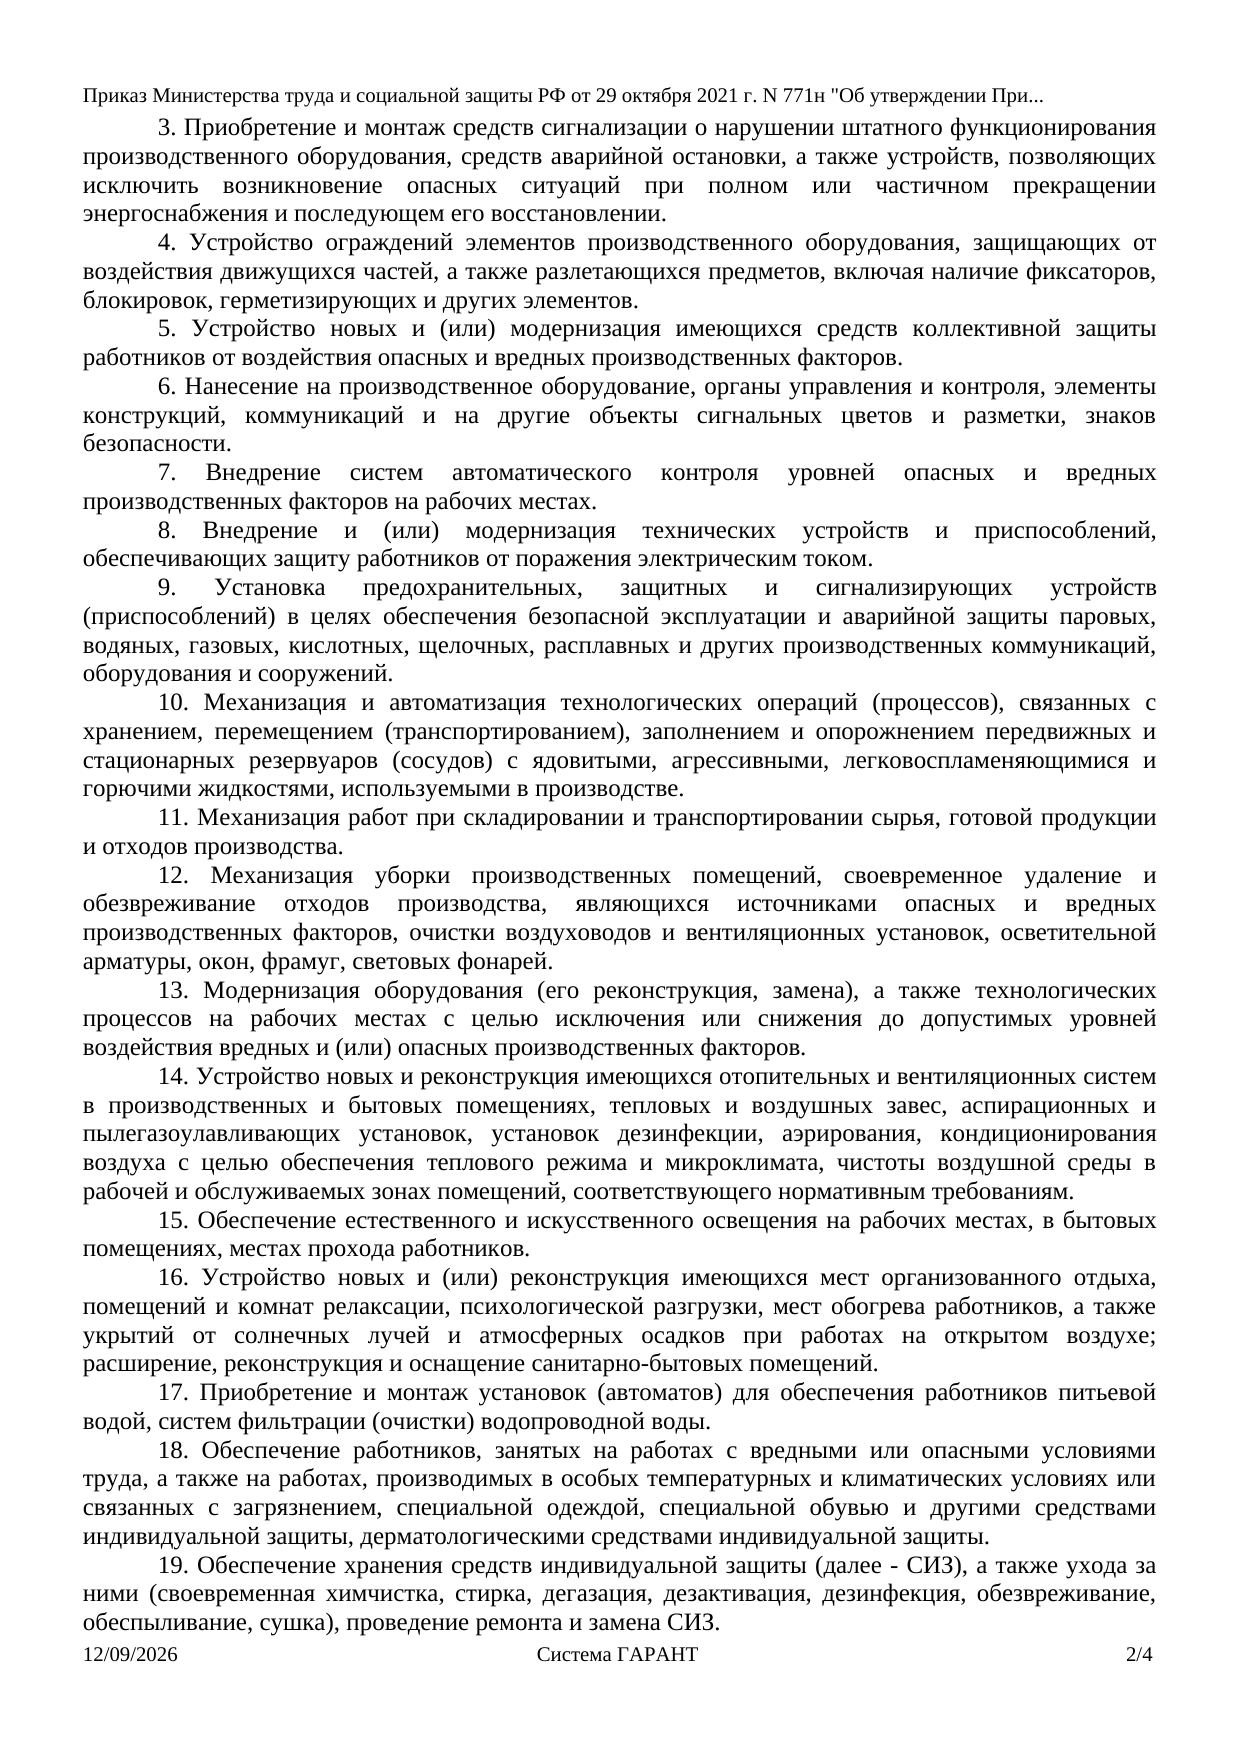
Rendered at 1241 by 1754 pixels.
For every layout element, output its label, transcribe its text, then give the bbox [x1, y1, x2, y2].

text 3. Приобретение и монтаж средств сигнализации о нарушении штатного функционирования производственного оборудования, средств аварийной остановки, а также устройств, позволяющих исключить возникновение опасных ситуаций при полном или частичном прекращении энергоснабжения и последующем его восстановлении. [83, 112, 1157, 227]
text 11. Механизация работ при складировании и транспортировании сырья, готовой продукции и отходов производства. [83, 802, 1157, 860]
text 6. Нанесение на производственное оборудование, органы управления и контроля, элементы конструкций, коммуникаций и на другие объекты сигнальных цветов и разметки, знаков безопасности. [83, 371, 1157, 457]
text 19. Обеспечение хранения средств индивидуальной защиты (далее - СИЗ), а также ухода за ними (своевременная химчистка, стирка, дегазация, дезактивация, дезинфекция, обезвреживание, обеспыливание, сушка), проведение ремонта и замена СИЗ. [83, 1550, 1157, 1636]
text 4. Устройство ограждений элементов производственного оборудования, защищающих от воздействия движущихся частей, а также разлетающихся предметов, включая наличие фиксаторов, блокировок, герметизирующих и других элементов. [83, 227, 1157, 313]
text 10. Механизация и автоматизация технологических операций (процессов), связанных с хранением, перемещением (транспортированием), заполнением и опорожнением передвижных и стационарных резервуаров (сосудов) с ядовитыми, агрессивными, легковоспламеняющимися и горючими жидкостями, используемыми в производстве. [83, 687, 1157, 802]
text 16. Устройство новых и (или) реконструкция имеющихся мест организованного отдыха, помещений и комнат релаксации, психологической разгрузки, мест обогрева работников, а также укрытий от солнечных лучей и атмосферных осадков при работах на открытом воздухе; расширение, реконструкция и оснащение санитарно-бытовых помещений. [83, 1262, 1157, 1377]
text 15. Обеспечение естественного и искусственного освещения на рабочих местах, в бытовых помещениях, местах прохода работников. [83, 1205, 1157, 1262]
text 17. Приобретение и монтаж установок (автоматов) для обеспечения работников питьевой водой, систем фильтрации (очистки) водопроводной воды. [83, 1377, 1157, 1435]
text 8. Внедрение и (или) модернизация технических устройств и приспособлений, обеспечивающих защиту работников от поражения электрическим током. [83, 515, 1157, 572]
text 13. Модернизация оборудования (его реконструкция, замена), а также технологических процессов на рабочих местах с целью исключения или снижения до допустимых уровней воздействия вредных и (или) опасных производственных факторов. [83, 975, 1157, 1061]
text 7. Внедрение систем автоматического контроля уровней опасных и вредных производственных факторов на рабочих местах. [83, 457, 1157, 515]
text 18. Обеспечение работников, занятых на работах с вредными или опасными условиями труда, а также на работах, производимых в особых температурных и климатических условиях или связанных с загрязнением, специальной одеждой, специальной обувью и другими средствами индивидуальной защиты, дерматологическими средствами индивидуальной защиты. [83, 1435, 1157, 1550]
text 14. Устройство новых и реконструкция имеющихся отопительных и вентиляционных систем в производственных и бытовых помещениях, тепловых и воздушных завес, аспирационных и пылегазоулавливающих установок, установок дезинфекции, аэрирования, кондиционирования воздуха с целью обеспечения теплового режима и микроклимата, чистоты воздушной среды в рабочей и обслуживаемых зонах помещений, соответствующего нормативным требованиям. [83, 1061, 1157, 1205]
text 9. Установка предохранительных, защитных и сигнализирующих устройств (приспособлений) в целях обеспечения безопасной эксплуатации и аварийной защиты паровых, водяных, газовых, кислотных, щелочных, расплавных и других производственных коммуникаций, оборудования и сооружений. [83, 572, 1157, 687]
text 5. Устройство новых и (или) модернизация имеющихся средств коллективной защиты работников от воздействия опасных и вредных производственных факторов. [83, 313, 1157, 371]
text 12. Механизация уборки производственных помещений, своевременное удаление и обезвреживание отходов производства, являющихся источниками опасных и вредных производственных факторов, очистки воздуховодов и вентиляционных установок, осветительной арматуры, окон, фрамуг, световых фонарей. [83, 860, 1157, 975]
